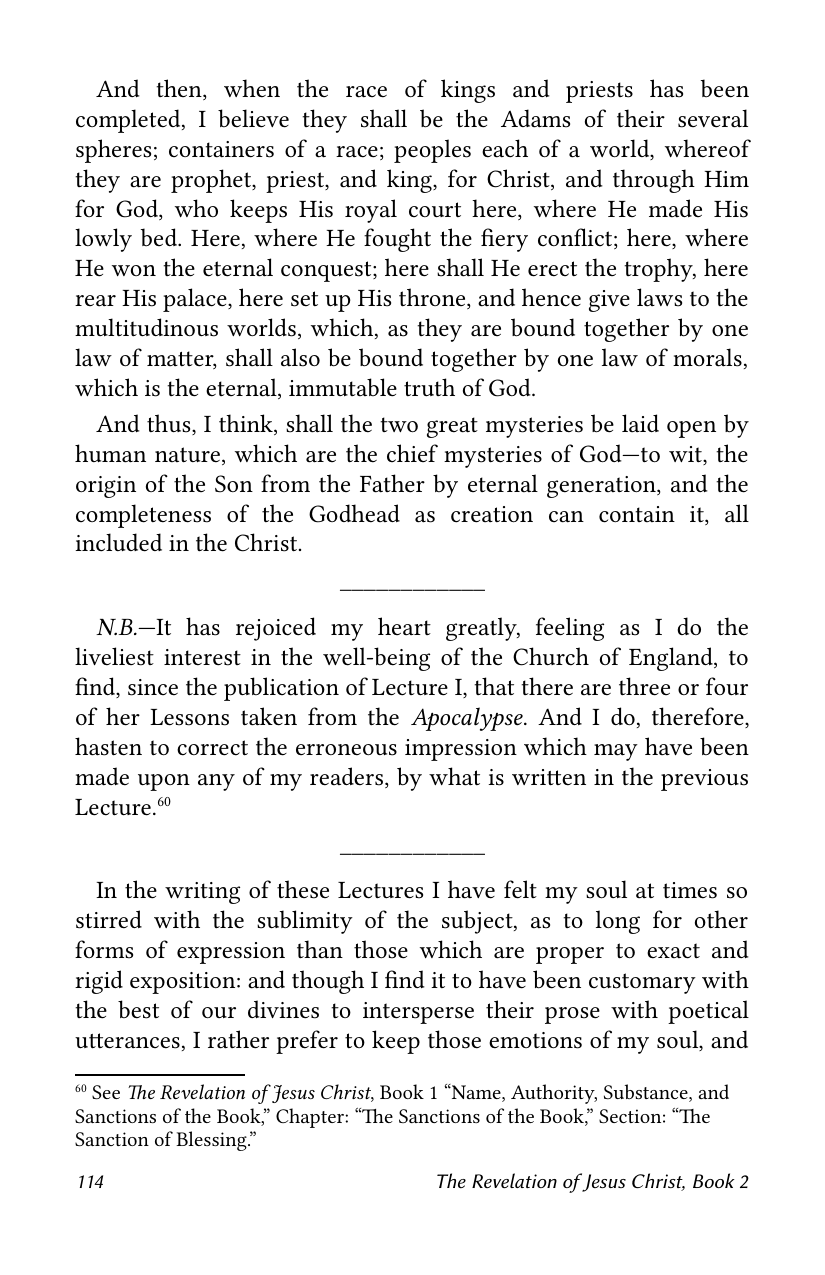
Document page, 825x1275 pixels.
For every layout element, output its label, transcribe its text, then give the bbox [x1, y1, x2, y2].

text And thus, I think, shall the two great mysteries be laid open by human nature, which are the chief mysteries of God—to wit, the origin of the Son from the Father by eternal generation, and the completeness of the Godhead as creation can contain it, all included in the Christ. [75, 410, 750, 558]
text ____________ [75, 829, 750, 857]
text ____________ [75, 565, 750, 594]
text In the writing of these Lectures I have felt my soul at times so stirred with the sublimity of the subject, as to long for other forms of expression than those which are proper to exact and rigid exposition: and though I find it to have been customary with the best of our divines to intersperse their prose with poetical utterances, I rather prefer to keep those emotions of my soul, and [75, 877, 750, 1054]
text N.B.—It has rejoiced my heart greatly, feeling as I do the liveliest interest in the well-being of the Church of England, to find, since the publication of Lecture I, that there are three or four of her Lessons taken from the Apocalypse. And I do, therefore, hasten to correct the erroneous impression which may have been made upon any of my readers, by what is written in the previous Lecture. [75, 613, 750, 821]
text And then, when the race of kings and priests has been completed, I believe they shall be the Adams of their several spheres; containers of a race; peoples each of a world, whereof they are prophet, priest, and king, for Christ, and through Him for God, who keeps His royal court here, where He made His lowly bed. Here, where He fought the fiery conflict; here, where He won the eternal conquest; here shall He erect the trophy, here rear His palace, here set up His throne, and hence give laws to the multitudinous worlds, which, as they are bound together by one law of matter, shall also be bound together by one law of morals, which is the eternal, immutable truth of God. [75, 75, 750, 402]
text See The Revelation of Jesus Christ, Book 1 “Name, Authority, Substance, and Sanctions of the Book,” Chapter: “The Sanctions of the Book,” Section: “The Sanction of Blessing.” [75, 1081, 750, 1152]
